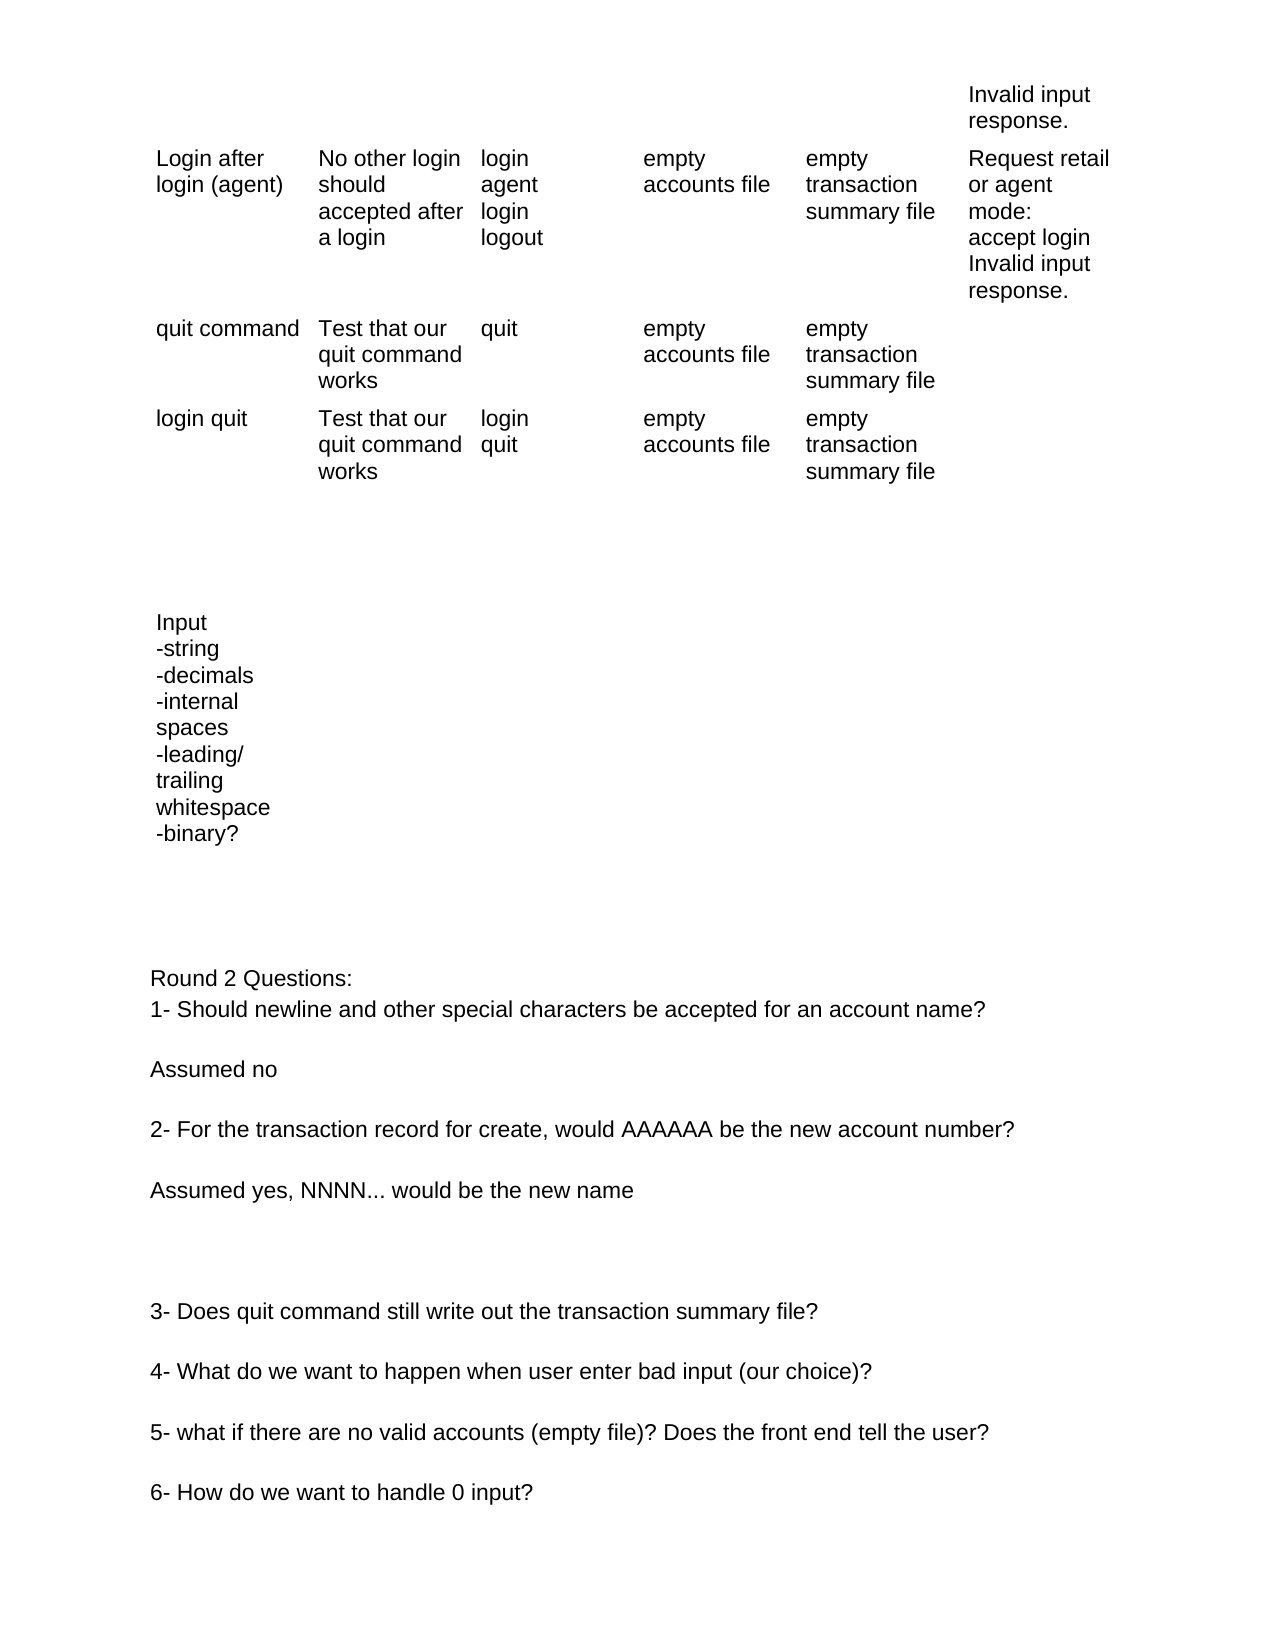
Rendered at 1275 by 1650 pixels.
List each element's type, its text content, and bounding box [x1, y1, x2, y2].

text 6- How do we want to handle 0 input? [150, 1479, 1125, 1505]
table_cell [963, 890, 1125, 927]
table_cell [150, 565, 312, 603]
table_cell [475, 565, 637, 603]
table_cell Input -string -decimals -internal spaces -leading/trailing whitespace -binary? [150, 603, 312, 852]
table_cell empty transaction summary file [800, 139, 962, 309]
text 2- For the transaction record for create, would AAAAAA be the new account number? [150, 1116, 1125, 1143]
table_cell [475, 603, 637, 852]
table_cell [963, 399, 1125, 490]
table_cell [963, 528, 1125, 565]
table_cell [638, 528, 800, 565]
table_cell [800, 490, 962, 528]
table_cell [313, 490, 475, 528]
table_cell [638, 490, 800, 528]
table_cell [313, 75, 475, 139]
table_cell [638, 603, 800, 852]
table_cell [475, 75, 637, 139]
table_cell [150, 528, 312, 565]
table_cell [800, 565, 962, 603]
table_cell [800, 75, 962, 139]
table_cell [475, 528, 637, 565]
table_cell [963, 603, 1125, 852]
table_cell Test that our quit command works [313, 309, 475, 399]
table_cell [150, 852, 312, 890]
table_cell [313, 528, 475, 565]
table_cell [313, 852, 475, 890]
table_cell [800, 890, 962, 927]
table_cell [150, 928, 312, 965]
text 5- what if there are no valid accounts (empty file)? Does the front end tell the user? [150, 1418, 1125, 1445]
text Assumed no [150, 1056, 1125, 1082]
table_cell empty transaction summary file [800, 399, 962, 490]
table_cell [150, 890, 312, 927]
table_cell [963, 852, 1125, 890]
table_cell [638, 75, 800, 139]
text Assumed yes, NNNN... would be the new name [150, 1177, 1125, 1203]
text 3- Does quit command still write out the transaction summary file? [150, 1298, 1125, 1324]
table_cell quit command [150, 309, 312, 399]
table_cell No other login should accepted after a login [313, 139, 475, 309]
table_cell Invalid input response. [963, 75, 1125, 139]
table_cell [800, 603, 962, 852]
table_cell [638, 890, 800, 927]
table_cell [475, 890, 637, 927]
table_cell quit [475, 309, 637, 399]
text 4- What do we want to happen when user enter bad input (our choice)? [150, 1358, 1125, 1384]
table_cell login quit [150, 399, 312, 490]
table_cell [963, 928, 1125, 965]
table_cell [963, 490, 1125, 528]
table_cell empty transaction summary file [800, 309, 962, 399]
table_cell Login after login (agent) [150, 139, 312, 309]
table_cell [313, 890, 475, 927]
table_cell [638, 565, 800, 603]
text Round 2 Questions: [150, 965, 1125, 992]
table_cell empty accounts file [638, 399, 800, 490]
table_cell [638, 928, 800, 965]
table_cell [963, 309, 1125, 399]
table_cell [313, 928, 475, 965]
table_cell Test that our quit command works [313, 399, 475, 490]
table_cell [800, 852, 962, 890]
table_cell [475, 852, 637, 890]
table_cell [638, 852, 800, 890]
table_cell [475, 928, 637, 965]
table_cell empty accounts file [638, 139, 800, 309]
table_cell [475, 490, 637, 528]
table_cell [800, 528, 962, 565]
table_cell empty accounts file [638, 309, 800, 399]
table_cell [313, 565, 475, 603]
table_cell login agent login logout [475, 139, 637, 309]
table_cell login quit [475, 399, 637, 490]
table_cell Request retail or agent mode: accept login Invalid input response. [963, 139, 1125, 309]
table_cell [963, 565, 1125, 603]
table_cell [150, 75, 312, 139]
table_cell [150, 490, 312, 528]
text 1- Should newline and other special characters be accepted for an account name? [150, 996, 1125, 1022]
table_cell [800, 928, 962, 965]
table_cell [313, 603, 475, 852]
